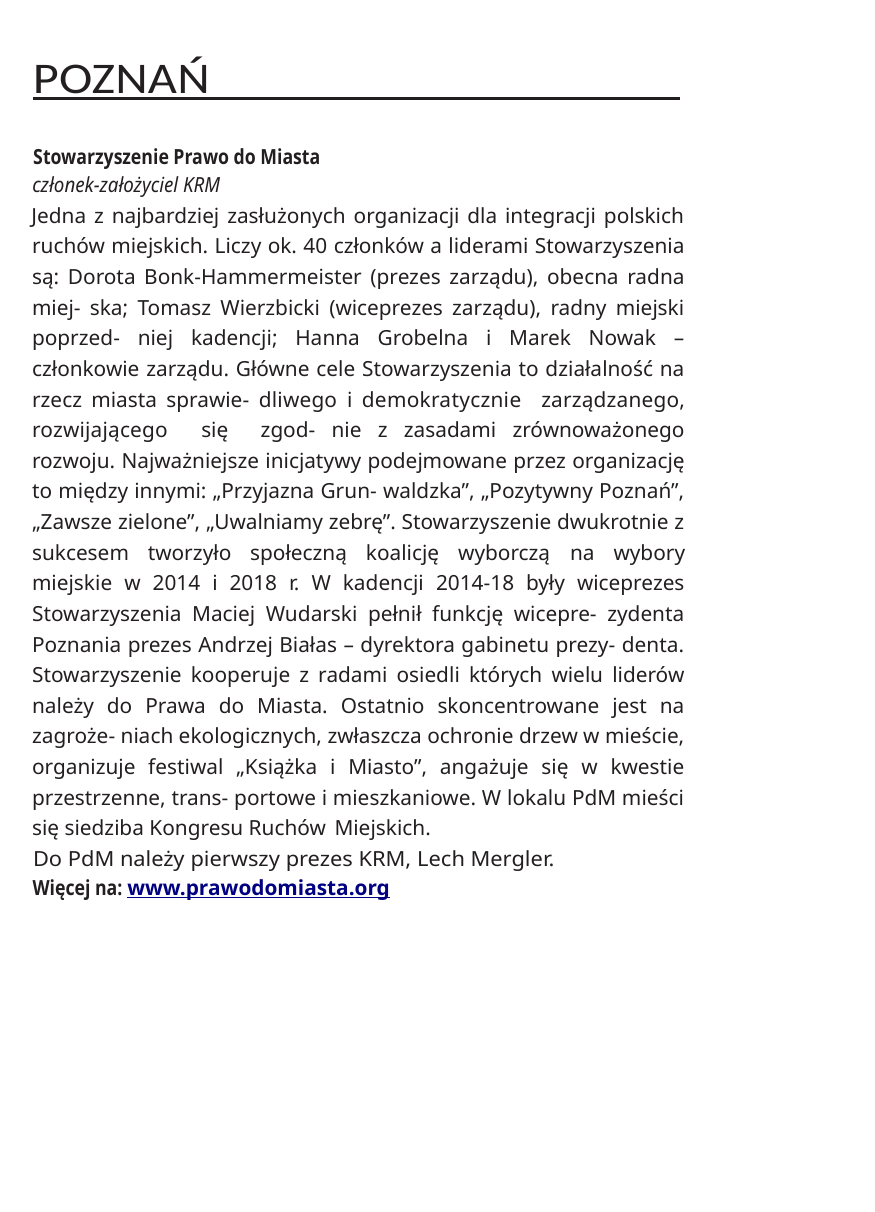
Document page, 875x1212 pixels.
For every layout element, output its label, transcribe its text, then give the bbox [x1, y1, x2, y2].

text członek-założyciel KRM [32, 170, 755, 199]
text Do PdM należy pierwszy prezes KRM, Lech Mergler. [33, 844, 755, 873]
text Stowarzyszenie Prawo do Miasta [33, 142, 755, 170]
text Jedna z najbardziej zasłużonych organizacji dla integracji polskich ruchów miejskich. Liczy ok. 40 członków a liderami Stowarzyszenia są: Dorota Bonk-Hammermeister (prezes zarządu), obecna radna miej- ska; Tomasz Wierzbicki (wiceprezes zarządu), radny miejski poprzed- niej kadencji; Hanna Grobelna i Marek Nowak – członkowie zarządu. Główne cele Stowarzyszenia to działalność na rzecz miasta sprawie- dliwego i demokratycznie zarządzanego, rozwijającego się zgod- nie z zasadami zrównoważonego rozwoju. Najważniejsze inicjatywy podejmowane przez organizację to między innymi: „Przyjazna Grun- waldzka”, „Pozytywny Poznań”, „Zawsze zielone”, „Uwalniamy zebrę”. Stowarzyszenie dwukrotnie z sukcesem tworzyło społeczną koalicję wyborczą na wybory miejskie w 2014 i 2018 r. W kadencji 2014-18 były wiceprezes Stowarzyszenia Maciej Wudarski pełnił funkcję wicepre- zydenta Poznania prezes Andrzej Białas – dyrektora gabinetu prezy- denta. Stowarzyszenie kooperuje z radami osiedli których wielu liderów należy do Prawa do Miasta. Ostatnio skoncentrowane jest na zagroże- niach ekologicznych, zwłaszcza ochronie drzew w mieście, organizuje festiwal „Książka i Miasto”, angażuje się w kwestie przestrzenne, trans- portowe i mieszkaniowe. W lokalu PdM mieści się siedziba Kongresu Ruchów Miejskich. [31, 201, 685, 842]
subtitle Więcej na: www.prawodomiasta.org [32, 873, 755, 901]
text POZNAŃ [33, 51, 755, 105]
